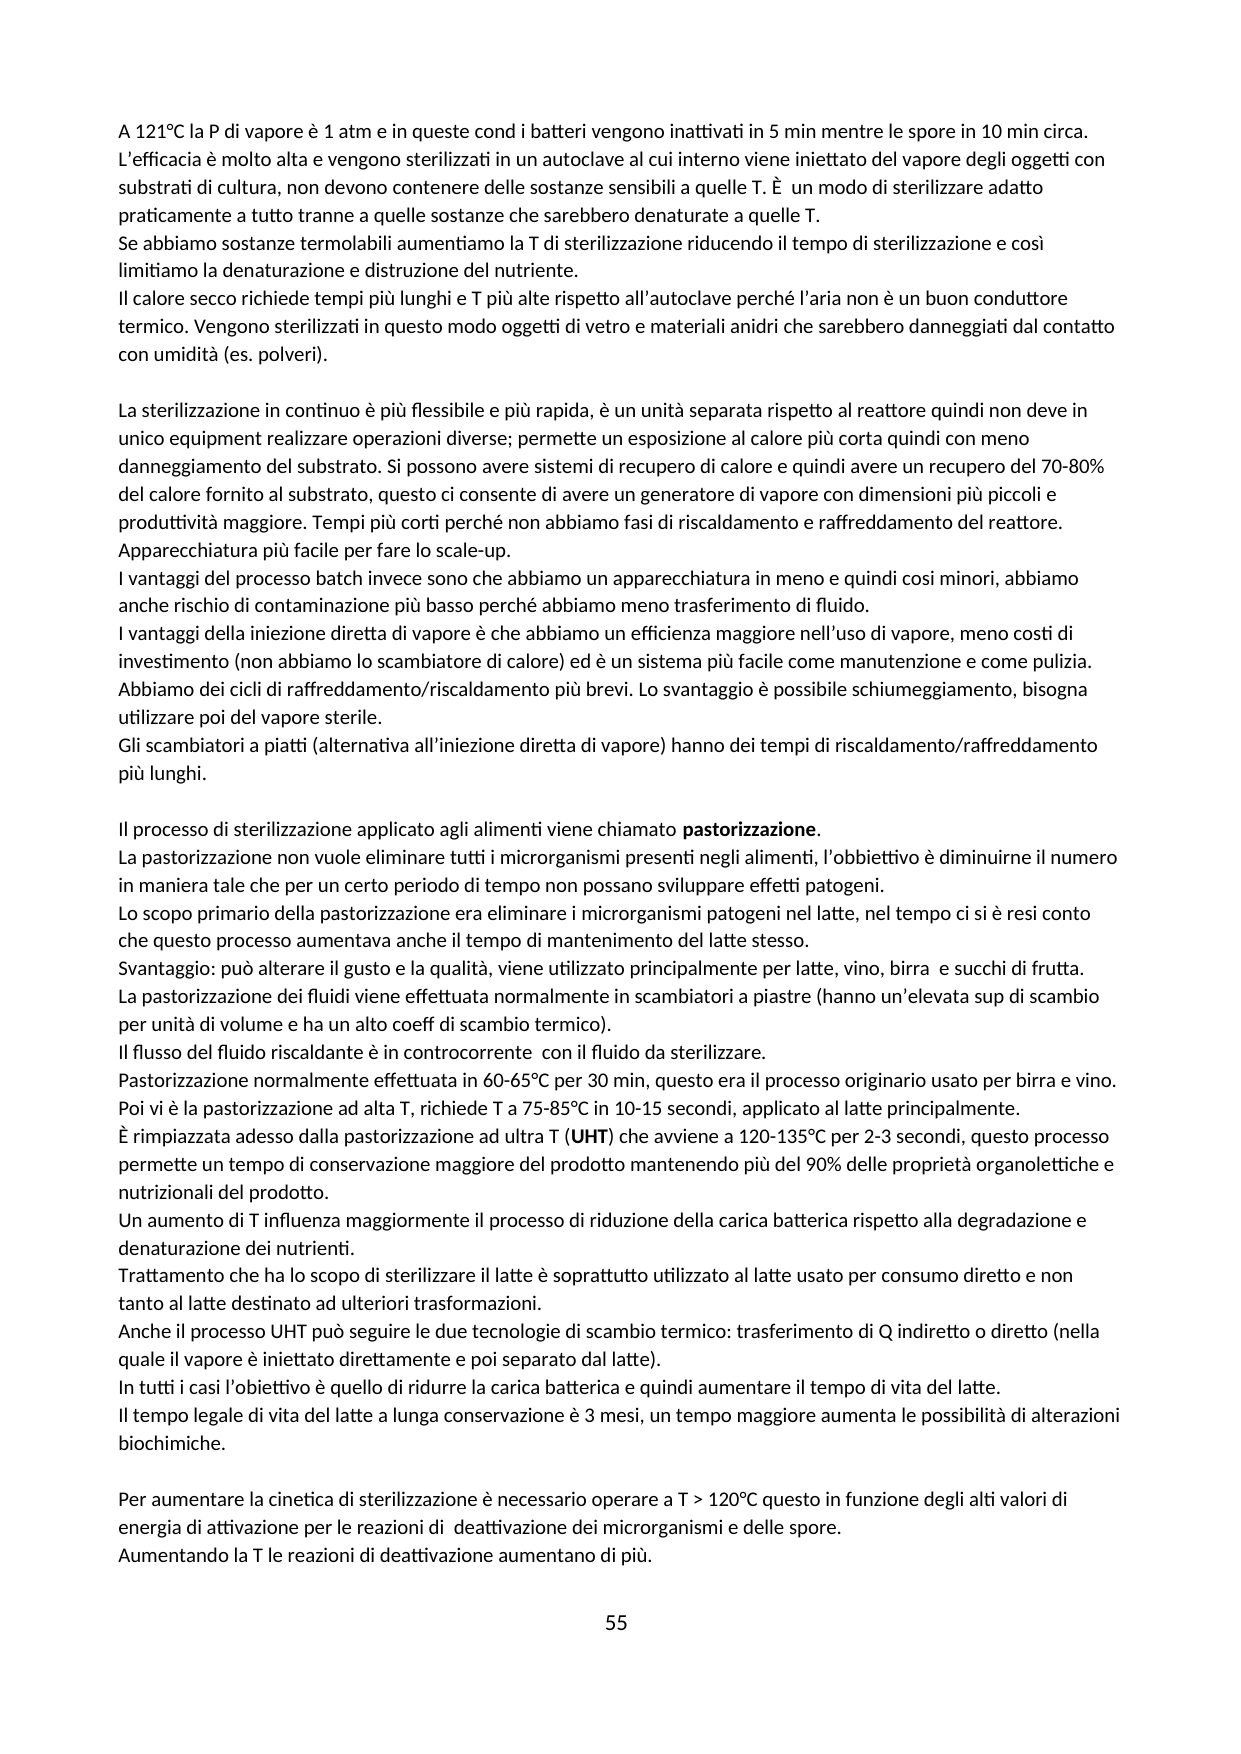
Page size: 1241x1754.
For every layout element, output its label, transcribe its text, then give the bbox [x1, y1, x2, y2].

text A 121°C la P di vapore è 1 atm e in queste cond i batteri vengono inattivati in 5 min mentre le spore in 10 min circa. L’efficacia è molto alta e vengono sterilizzati in un autoclave al cui interno viene iniettato del vapore degli oggetti con substrati di cultura, non devono contenere delle sostanze sensibili a quelle T. È un modo di sterilizzare adatto praticamente a tutto tranne a quelle sostanze che sarebbero denaturate a quelle T. Se abbiamo sostanze termolabili aumentiamo la T di sterilizzazione riducendo il tempo di sterilizzazione e così limitiamo la denaturazione e distruzione del nutriente. Il calore secco richiede tempi più lunghi e T più alte rispetto all’autoclave perché l’aria non è un buon conduttore termico. Vengono sterilizzati in questo modo oggetti di vetro e materiali anidri che sarebbero danneggiati dal contatto con umidità (es. polveri). La sterilizzazione in continuo è più flessibile e più rapida, è un unità separata rispetto al reattore quindi non deve in unico equipment realizzare operazioni diverse; permette un esposizione al calore più corta quindi con meno danneggiamento del substrato. Si possono avere sistemi di recupero di calore e quindi avere un recupero del 70-80% del calore fornito al substrato, questo ci consente di avere un generatore di vapore con dimensioni più piccoli e produttività maggiore. Tempi più corti perché non abbiamo fasi di riscaldamento e raffreddamento del reattore. Apparecchiatura più facile per fare lo scale-up. I vantaggi del processo batch invece sono che abbiamo un apparecchiatura in meno e quindi cosi minori, abbiamo anche rischio di contaminazione più basso perché abbiamo meno trasferimento di fluido. I vantaggi della iniezione diretta di vapore è che abbiamo un efficienza maggiore nell’uso di vapore, meno costi di investimento (non abbiamo lo scambiatore di calore) ed è un sistema più facile come manutenzione e come pulizia. Abbiamo dei cicli di raffreddamento/riscaldamento più brevi. Lo svantaggio è possibile schiumeggiamento, bisogna utilizzare poi del vapore sterile. Gli scambiatori a piatti (alternativa all’iniezione diretta di vapore) hanno dei tempi di riscaldamento/raffreddamento più lunghi. Il processo di sterilizzazione applicato agli alimenti viene chiamato pastorizzazione. La pastorizzazione non vuole eliminare tutti i microrganismi presenti negli alimenti, l’obbiettivo è diminuirne il numero in maniera tale che per un certo periodo di tempo non possano sviluppare effetti patogeni. Lo scopo primario della pastorizzazione era eliminare i microrganismi patogeni nel latte, nel tempo ci si è resi conto che questo processo aumentava anche il tempo di mantenimento del latte stesso. Svantaggio: può alterare il gusto e la qualità, viene utilizzato principalmente per latte, vino, birra e succhi di frutta. La pastorizzazione dei fluidi viene effettuata normalmente in scambiatori a piastre (hanno un’elevata sup di scambio per unità di volume e ha un alto coeff di scambio termico). Il flusso del fluido riscaldante è in controcorrente con il fluido da sterilizzare. Pastorizzazione normalmente effettuata in 60-65°C per 30 min, questo era il processo originario usato per birra e vino. Poi vi è la pastorizzazione ad alta T, richiede T a 75-85°C in 10-15 secondi, applicato al latte principalmente. È rimpiazzata adesso dalla pastorizzazione ad ultra T (UHT) che avviene a 120-135°C per 2-3 secondi, questo processo permette un tempo di conservazione maggiore del prodotto mantenendo più del 90% delle proprietà organolettiche e nutrizionali del prodotto. Un aumento di T influenza maggiormente il processo di riduzione della carica batterica rispetto alla degradazione e denaturazione dei nutrienti. Trattamento che ha lo scopo di sterilizzare il latte è soprattutto utilizzato al latte usato per consumo diretto e non tanto al latte destinato ad ulteriori trasformazioni. Anche il processo UHT può seguire le due tecnologie di scambio termico: trasferimento di Q indiretto o diretto (nella quale il vapore è iniettato direttamente e poi separato dal latte). In tutti i casi l’obiettivo è quello di ridurre la carica batterica e quindi aumentare il tempo di vita del latte. Il tempo legale di vita del latte a lunga conservazione è 3 mesi, un tempo maggiore aumenta le possibilità di alterazioni biochimiche. Per aumentare la cinetica di sterilizzazione è necessario operare a T > 120°C questo in funzione degli alti valori di energia di attivazione per le reazioni di deattivazione dei microrganismi e delle spore. Aumentando la T le reazioni di deattivazione aumentano di più. [118, 118, 1124, 1567]
